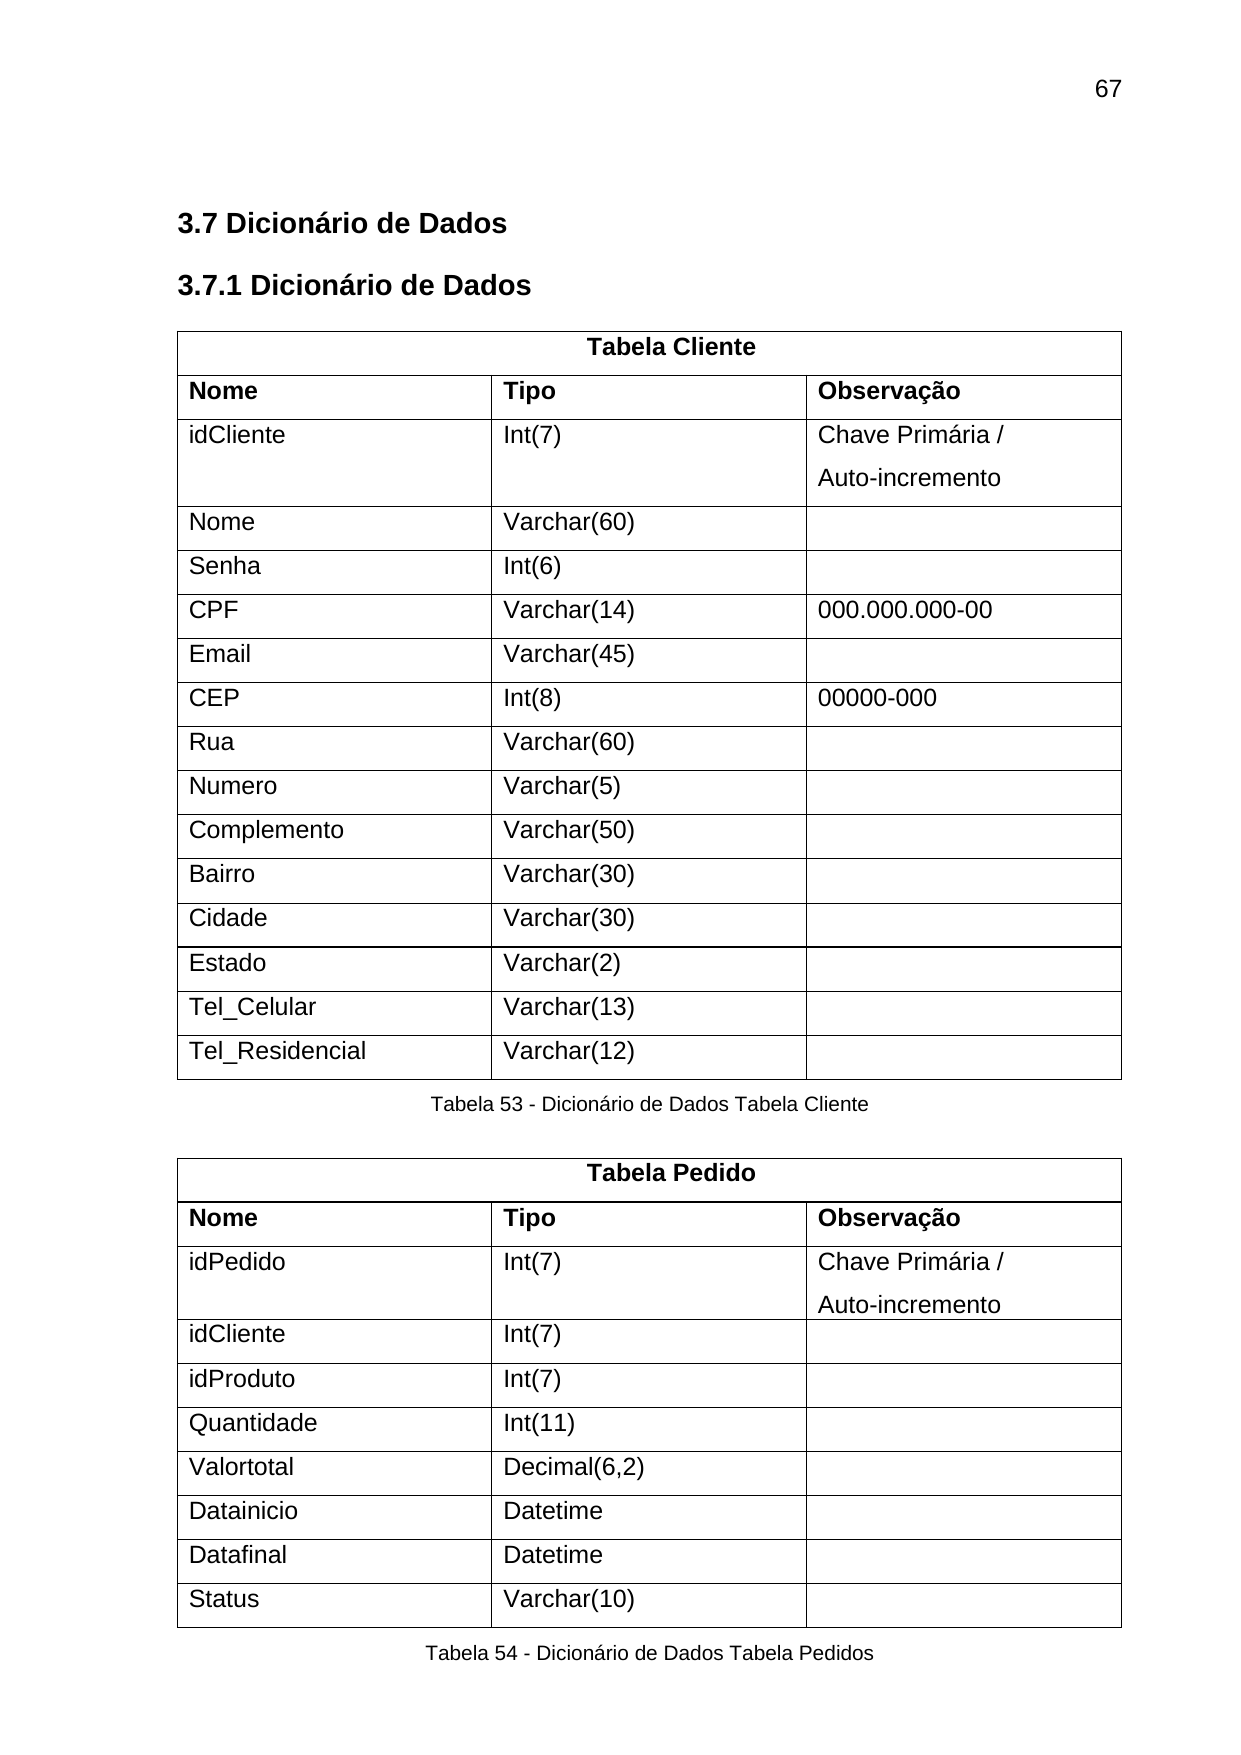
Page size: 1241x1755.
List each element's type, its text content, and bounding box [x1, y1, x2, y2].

table_cell Int(7) [492, 1320, 806, 1362]
table_cell Tel_Celular [178, 992, 491, 1034]
table_cell Int(7) [492, 1247, 806, 1318]
table_cell 000.000.000-00 [807, 595, 1121, 638]
table_cell [807, 727, 1121, 770]
table_cell Rua [178, 727, 491, 770]
table_cell Estado [178, 948, 491, 991]
table_cell [807, 948, 1121, 991]
table_cell Chave Primária / Auto-incremento [807, 420, 1121, 506]
table_cell 00000-000 [807, 683, 1121, 726]
table_cell Chave Primária / Auto-incremento [807, 1247, 1121, 1318]
table_cell Datafinal [178, 1540, 491, 1583]
table_cell Int(6) [492, 551, 806, 594]
table_cell Status [178, 1584, 491, 1627]
table_cell [807, 1496, 1121, 1539]
table_cell idPedido [178, 1247, 491, 1318]
table_cell idCliente [178, 1320, 491, 1362]
table_cell Datetime [492, 1540, 806, 1583]
table_cell [807, 507, 1121, 550]
table_cell Cidade [178, 904, 491, 946]
table_cell CEP [178, 683, 491, 726]
table_header Tabela Cliente [178, 332, 1121, 374]
text Tabela 54 - Dicionário de Dados Tabela Pedidos [177, 1640, 1122, 1664]
table_cell [807, 1452, 1121, 1495]
table_cell [807, 771, 1121, 814]
table_cell Tipo [492, 376, 806, 419]
table_cell Int(8) [492, 683, 806, 726]
table_cell Bairro [178, 859, 491, 902]
table_cell CPF [178, 595, 491, 638]
table_cell Int(7) [492, 1364, 806, 1407]
table_cell [807, 1408, 1121, 1451]
table_cell Varchar(14) [492, 595, 806, 638]
table_cell Varchar(60) [492, 507, 806, 550]
table_cell Varchar(30) [492, 904, 806, 946]
table_cell idCliente [178, 420, 491, 506]
table_cell Tel_Residencial [178, 1036, 491, 1079]
table_cell Int(7) [492, 420, 806, 506]
text Tabela 53 - Dicionário de Dados Tabela Cliente [177, 1092, 1122, 1116]
table_cell Varchar(2) [492, 948, 806, 991]
table_cell Decimal(6,2) [492, 1452, 806, 1495]
subtitle 3.7 Dicionário de Dados [177, 206, 1122, 239]
table_cell Tipo [492, 1203, 806, 1246]
table_cell Datainicio [178, 1496, 491, 1539]
table_cell [807, 551, 1121, 594]
table_cell Email [178, 639, 491, 682]
table_cell Nome [178, 507, 491, 550]
table_cell [807, 1320, 1121, 1362]
table_cell idProduto [178, 1364, 491, 1407]
table_cell [807, 992, 1121, 1034]
table_cell [807, 1036, 1121, 1079]
table_cell Observação [807, 376, 1121, 419]
table_cell Varchar(60) [492, 727, 806, 770]
table_cell Varchar(12) [492, 1036, 806, 1079]
table_cell Nome [178, 1203, 491, 1246]
table_cell Varchar(30) [492, 859, 806, 902]
table_cell [807, 859, 1121, 902]
table_cell [807, 1364, 1121, 1407]
table_cell Complemento [178, 815, 491, 858]
table_cell Numero [178, 771, 491, 814]
table_cell [807, 639, 1121, 682]
table_cell Varchar(10) [492, 1584, 806, 1627]
table_cell Varchar(45) [492, 639, 806, 682]
table_cell Quantidade [178, 1408, 491, 1451]
table_cell Valortotal [178, 1452, 491, 1495]
table_cell Int(11) [492, 1408, 806, 1451]
table_cell [807, 1540, 1121, 1583]
table_cell Nome [178, 376, 491, 419]
table_cell [807, 904, 1121, 946]
table_cell [807, 815, 1121, 858]
table_cell Datetime [492, 1496, 806, 1539]
subtitle 3.7.1 Dicionário de Dados [177, 268, 1122, 302]
table_cell Varchar(50) [492, 815, 806, 858]
table_cell Senha [178, 551, 491, 594]
table_cell Varchar(13) [492, 992, 806, 1034]
table_header Tabela Pedido [178, 1159, 1121, 1201]
table_cell Varchar(5) [492, 771, 806, 814]
table_cell Observação [807, 1203, 1121, 1246]
table_cell [807, 1584, 1121, 1627]
